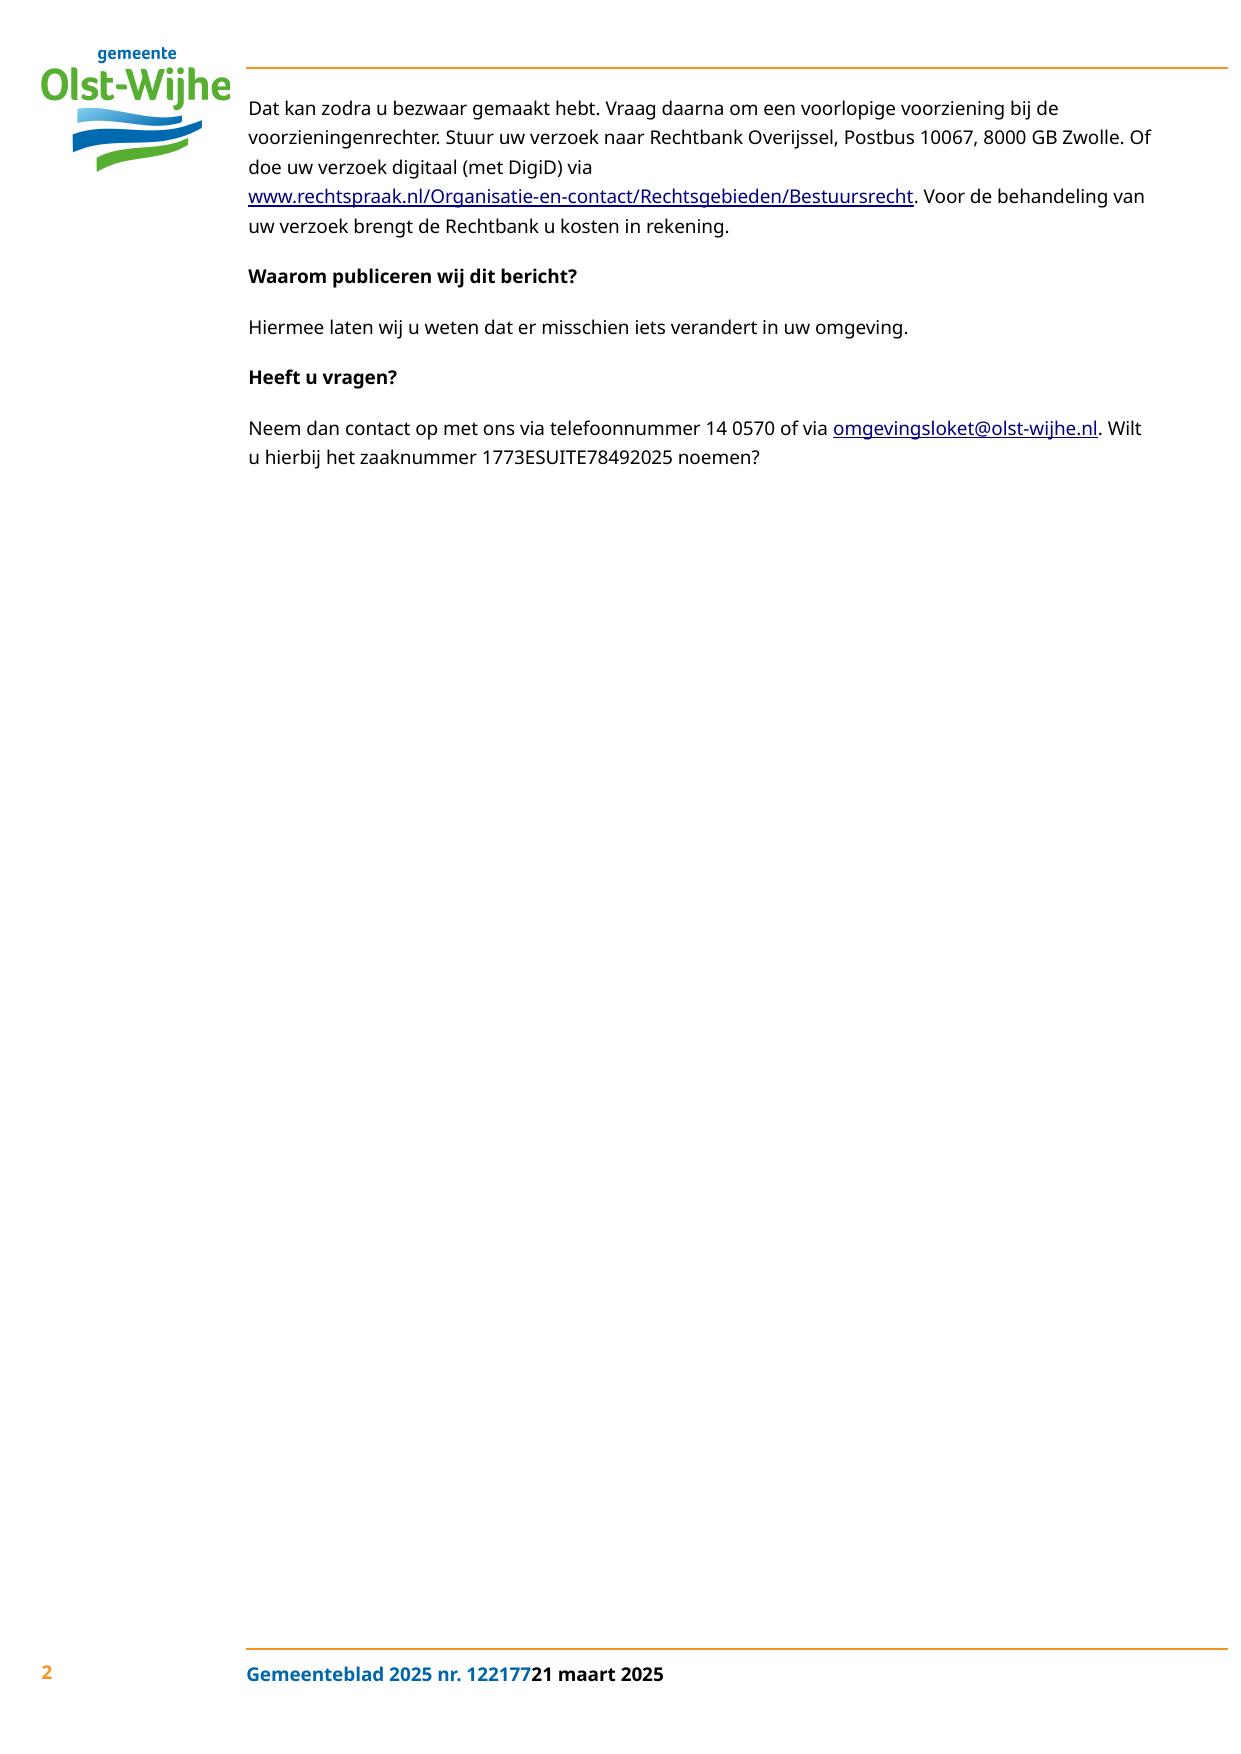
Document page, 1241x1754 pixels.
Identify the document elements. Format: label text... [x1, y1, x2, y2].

text Neem dan contact op met ons via telefoonnummer 14 0570 of via omgevingsloket@olst-wijhe.nl. Wilt u hierbij het zaaknummer 1773ESUITE78492025 noemen? [248, 415, 1152, 470]
text Hiermee laten wij u weten dat er misschien iets verandert in uw omgeving. [248, 314, 1152, 340]
picture [41, 47, 231, 172]
text Heeft u vragen? [248, 364, 1152, 390]
text Dat kan zodra u bezwaar gemaakt hebt. Vraag daarna om een voorlopige voorziening bij de voorzieningenrechter. Stuur uw verzoek naar Rechtbank Overijssel, Postbus 10067, 8000 GB Zwolle. Of doe uw verzoek digitaal (met DigiD) via www.rechtspraak.nl/Organisatie-en-contact/Rechtsgebieden/Bestuursrecht. Voor de behandeling van uw verzoek brengt de Rechtbank u kosten in rekening. [248, 95, 1152, 239]
text Waarom publiceren wij dit bericht? [248, 263, 1152, 289]
